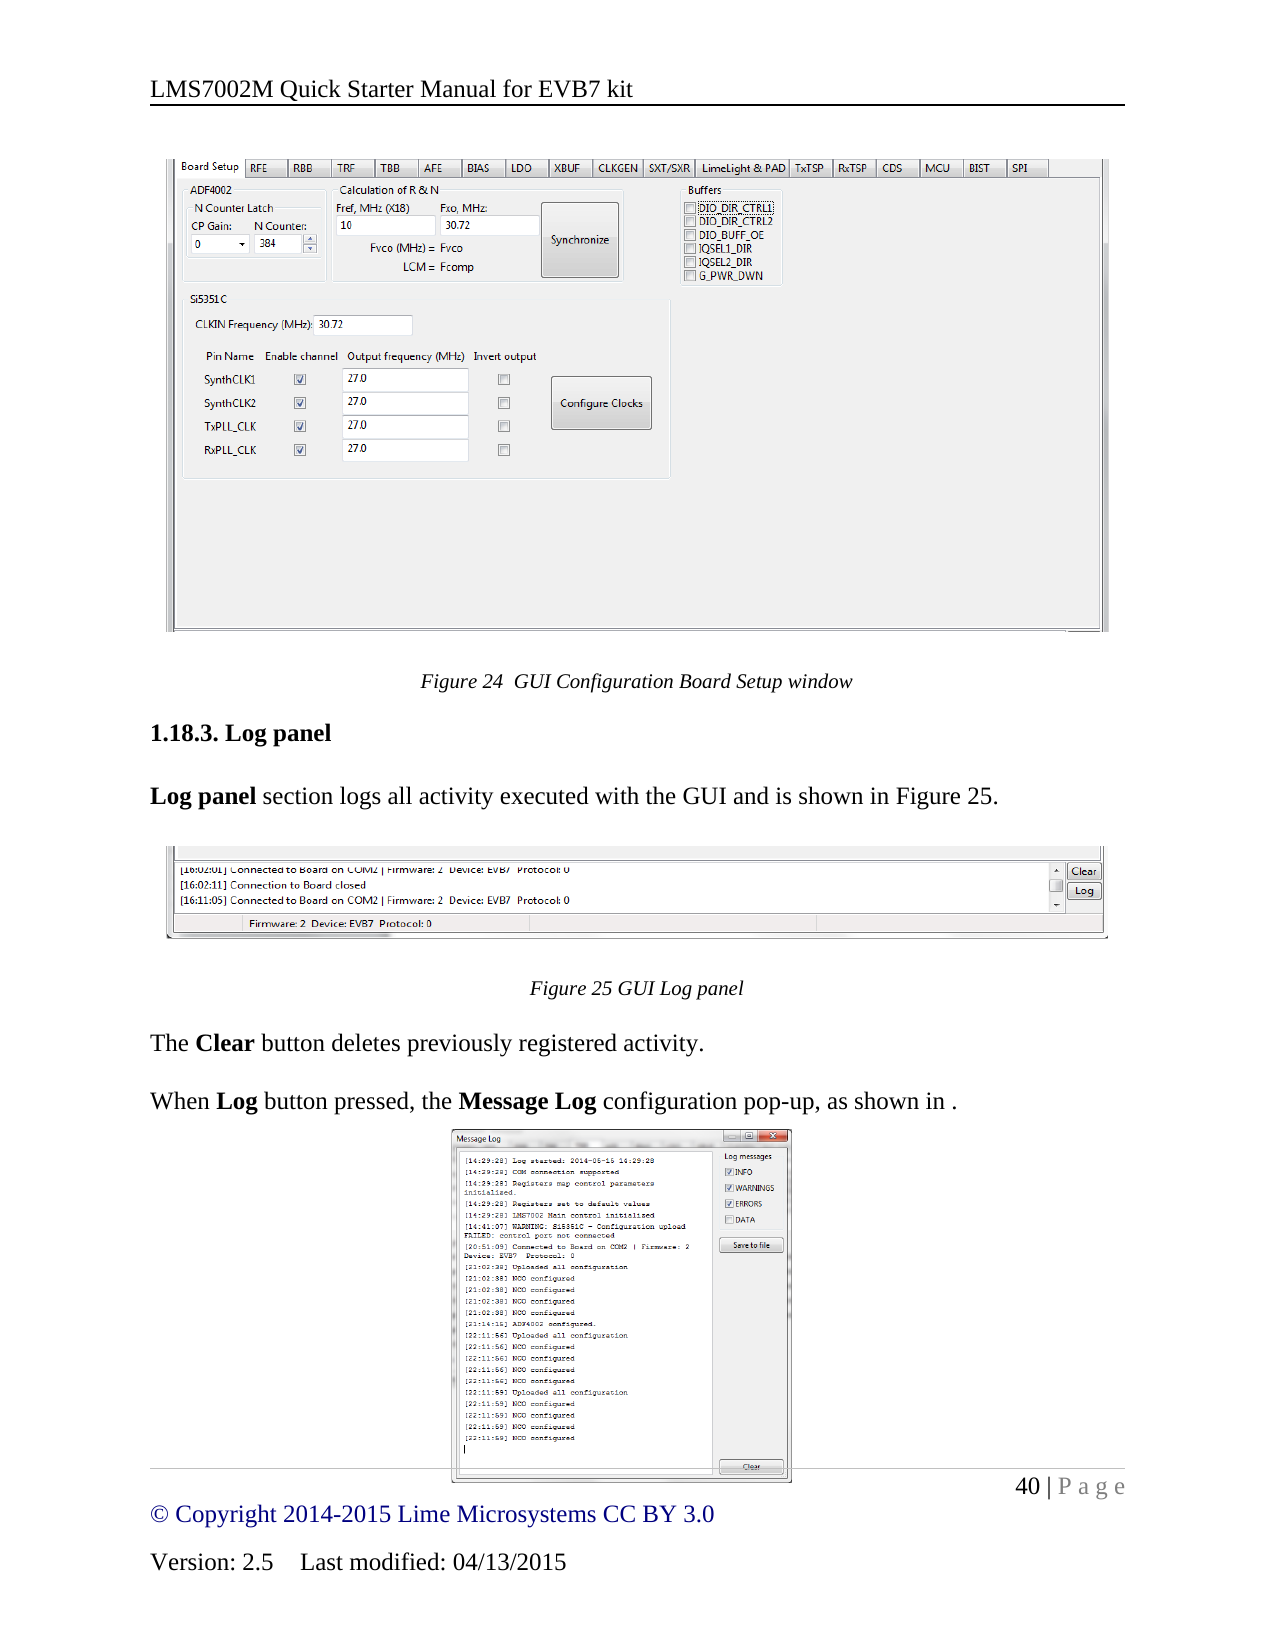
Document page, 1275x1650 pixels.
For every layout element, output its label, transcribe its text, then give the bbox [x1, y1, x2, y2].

picture [451, 1469, 792, 1483]
picture [166, 846, 1108, 939]
subtitle Log panel [150, 718, 1125, 746]
text Log panel section logs all activity executed with the GUI and is shown in Figure 25. [150, 781, 1125, 810]
picture [166, 159, 1109, 632]
text Figure 24 GUI Configuration Board Setup window [150, 668, 1125, 693]
text Figure 25 GUI Log panel [150, 975, 1125, 999]
picture [451, 1129, 792, 1468]
text The Clear button deletes previously registered activity. [150, 1028, 1125, 1057]
text When Log button pressed, the Message Log configuration pop-up, as shown in . [150, 1086, 1125, 1114]
